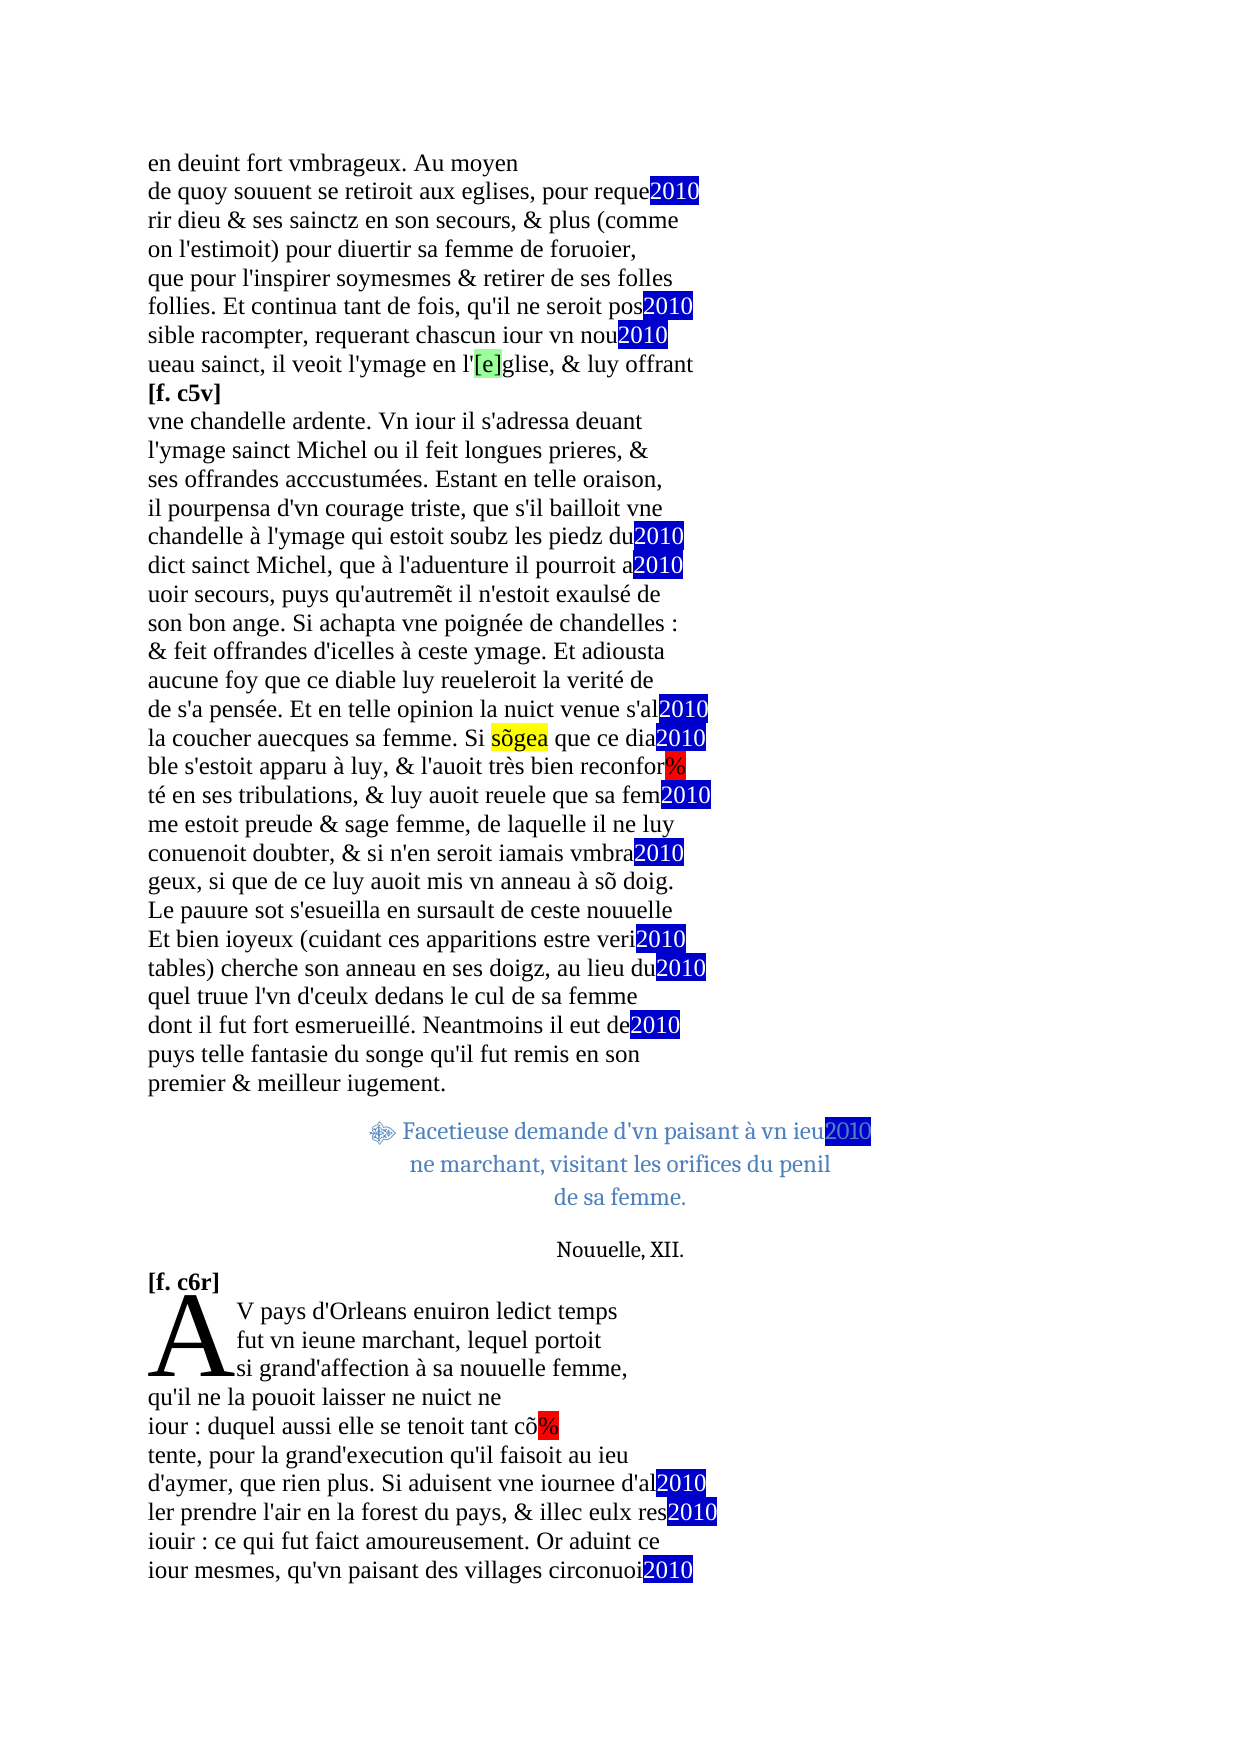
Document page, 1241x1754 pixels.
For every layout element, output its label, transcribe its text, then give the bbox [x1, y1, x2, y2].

text AV pays d'Orleans enuiron ledict temps fut vn ieune marchant, lequel portoit si grand'affection à sa nouuelle femme, qu'il ne la pouoit laisser ne nuict ne iour : duquel aussi elle se tenoit tant cõ% tente, pour la grand'execution qu'il faisoit au ieu d'aymer, que rien plus. Si aduisent vne iournee d'al2010 ler prendre l'air en la forest du pays, & illec eulx res2010 iouir : ce qui fut faict amoureusement. Or aduint ce iour mesmes, qu'vn paisant des villages circonuoi2010 [148, 1296, 1093, 1583]
subtitle ❧ Facetieuse demande d'vn paisant à vn ieu2010 ne marchant, visitant les orifices du penil de sa femme. [148, 1117, 1093, 1212]
text [f. c6r] [148, 1267, 1093, 1296]
text en deuint fort vmbrageux. Au moyen de quoy souuent se retiroit aux eglises, pour reque2010 rir dieu & ses sainctz en son secours, & plus (comme on l'estimoit) pour diuertir sa femme de foruoier, que pour l'inspirer soymesmes & retirer de ses folles follies. Et continua tant de fois, qu'il ne seroit pos2010 sible racompter, requerant chascun iour vn nou2010 ueau sainct, il veoit l'ymage en l'[e]glise, & luy offrant [f. c5v] vne chandelle ardente. Vn iour il s'adressa deuant l'ymage sainct Michel ou il feit longues prieres, & ses offrandes acccustumées. Estant en telle oraison, il pourpensa d'vn courage triste, que s'il bailloit vne chandelle à l'ymage qui estoit soubz les piedz du2010 dict sainct Michel, que à l'aduenture il pourroit a2010 uoir secours, puys qu'autremẽt il n'estoit exaulsé de son bon ange. Si achapta vne poignée de chandelles : & feit offrandes d'icelles à ceste ymage. Et adiousta aucune foy que ce diable luy reueleroit la verité de de s'a pensée. Et en telle opinion la nuict venue s'al2010 la coucher auecques sa femme. Si sõgea que ce dia2010 ble s'estoit apparu à luy, & l'auoit très bien reconfor% té en ses tribulations, & luy auoit reuele que sa fem2010 me estoit preude & sage femme, de laquelle il ne luy conuenoit doubter, & si n'en seroit iamais vmbra2010 geux, si que de ce luy auoit mis vn anneau à sõ doig. Le pauure sot s'esueilla en sursault de ceste nouuelle Et bien ioyeux (cuidant ces apparitions estre veri2010 tables) cherche son anneau en ses doigz, au lieu du2010 quel truue l'vn d'ceulx dedans le cul de sa femme dont il fut fort esmerueillé. Neantmoins il eut de2010 puys telle fantasie du songe qu'il fut remis en son premier & meilleur iugement. [148, 148, 1093, 1096]
subtitle Nouuelle, XII. [148, 1237, 1093, 1263]
